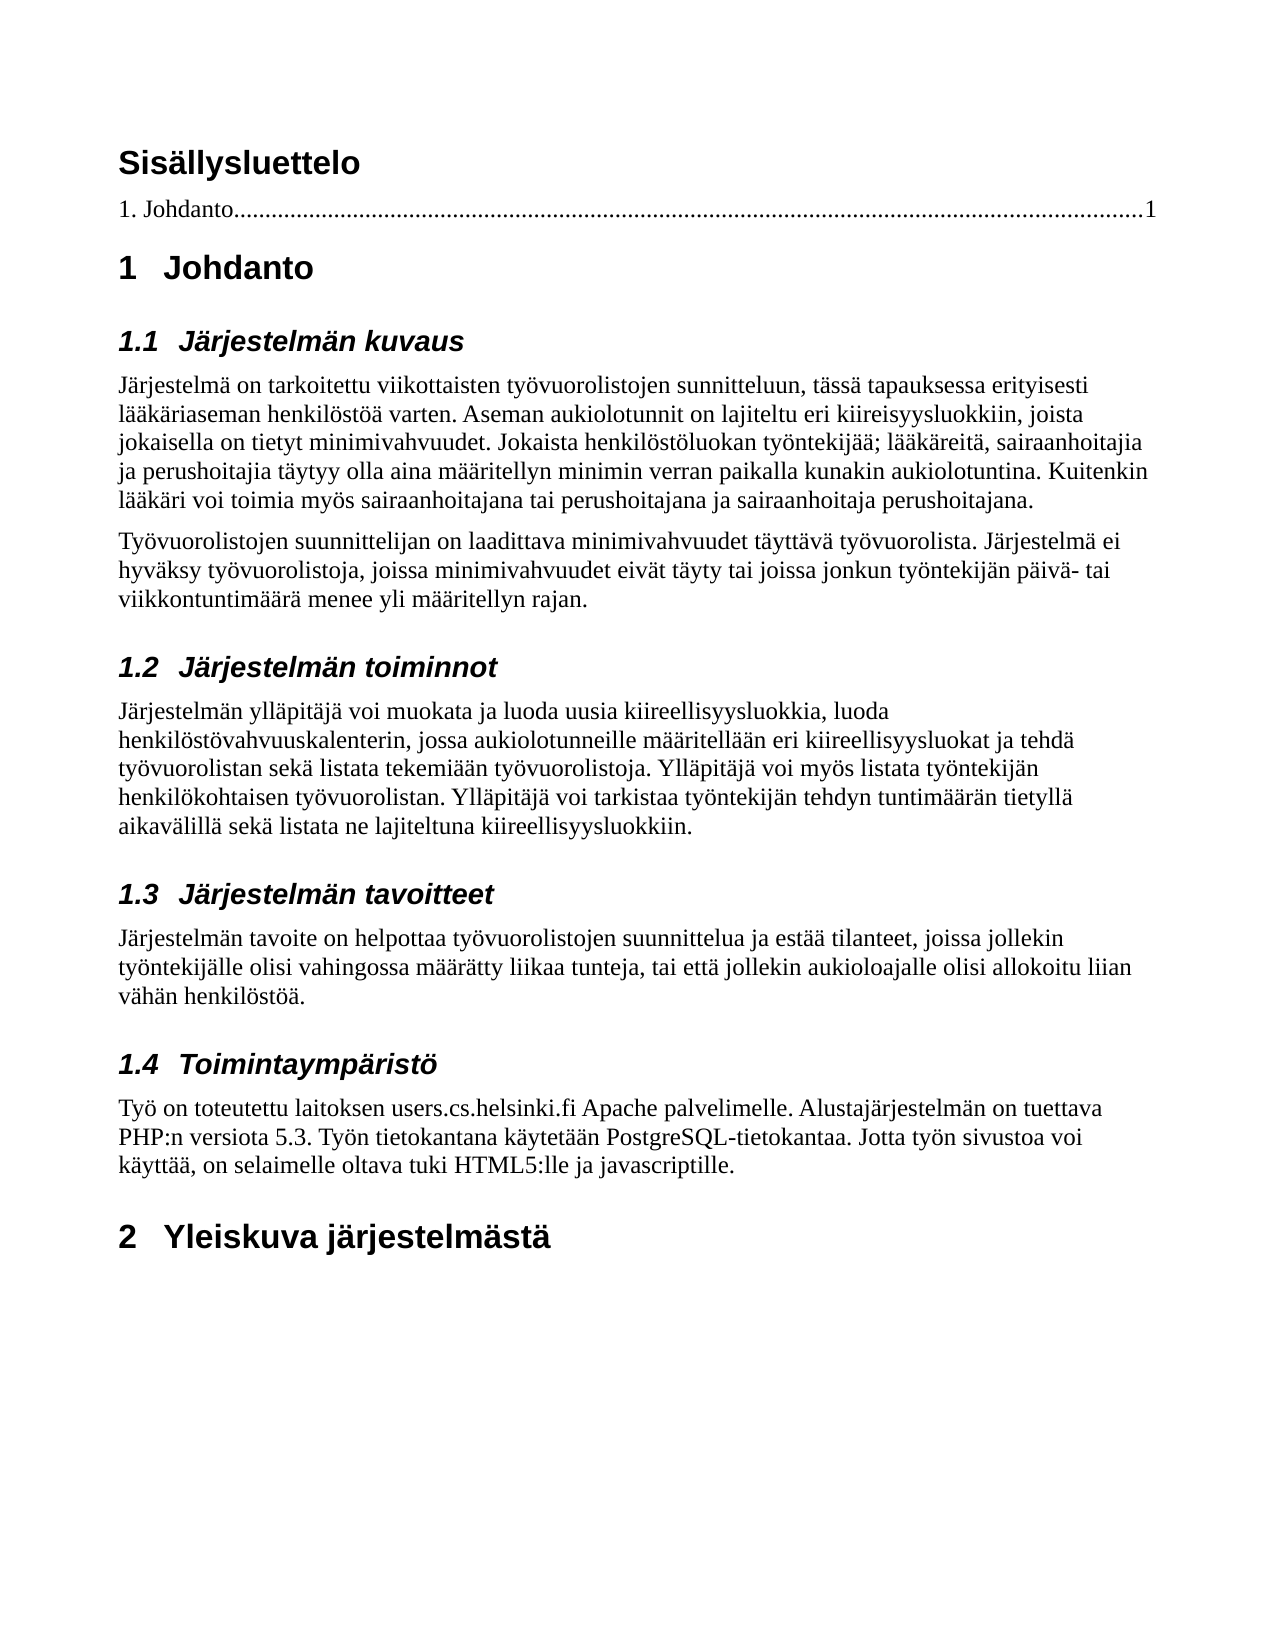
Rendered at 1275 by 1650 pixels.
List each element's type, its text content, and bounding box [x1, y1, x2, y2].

text 1. Johdanto 1 [118, 194, 1157, 223]
text Järjestelmän tavoite on helpottaa työvuorolistojen suunnittelua ja estää tilanteet, joissa jollekin työntekijälle olisi vahingossa määrätty liikaa tunteja, tai että jollekin aukioloajalle olisi allokoitu liian vähän henkilöstöä. [118, 923, 1157, 1009]
subtitle Johdanto [118, 248, 1157, 286]
text Järjestelmä on tarkoitettu viikottaisten työvuorolistojen sunnitteluun, tässä tapauksessa erityisesti lääkäriaseman henkilöstöä varten. Aseman aukiolotunnit on lajiteltu eri kiireisyysluokkiin, joista jokaisella on tietyt minimivahvuudet. Jokaista henkilöstöluokan työntekijää; lääkäreitä, sairaanhoitajia ja perushoitajia täytyy olla aina määritellyn minimin verran paikalla kunakin aukiolotuntina. Kuitenkin lääkäri voi toimia myös sairaanhoitajana tai perushoitajana ja sairaanhoitaja perushoitajana. [118, 370, 1157, 514]
subtitle Yleiskuva järjestelmästä [118, 1217, 1157, 1256]
text Työ on toteutettu laitoksen users.cs.helsinki.fi Apache palvelimelle. Alustajärjestelmän on tuettava PHP:n versiota 5.3. Työn tietokantana käytetään PostgreSQL-tietokantaa. Jotta työn sivustoa voi käyttää, on selaimelle oltava tuki HTML5:lle ja javascriptille. [118, 1093, 1157, 1179]
subtitle Järjestelmän kuvaus [118, 324, 1157, 357]
text Järjestelmän ylläpitäjä voi muokata ja luoda uusia kiireellisyysluokkia, luoda henkilöstövahvuuskalenterin, jossa aukiolotunneille määritellään eri kiireellisyysluokat ja tehdä työvuorolistan sekä listata tekemiään työvuorolistoja. Ylläpitäjä voi myös listata työntekijän henkilökohtaisen työvuorolistan. Ylläpitäjä voi tarkistaa työntekijän tehdyn tuntimäärän tietyllä aikavälillä sekä listata ne lajiteltuna kiireellisyysluokkiin. [118, 696, 1157, 840]
subtitle Toimintaympäristö [118, 1047, 1157, 1081]
subtitle Sisällysluettelo [118, 143, 1157, 182]
text Työvuorolistojen suunnittelijan on laadittava minimivahvuudet täyttävä työvuorolista. Järjestelmä ei hyväksy työvuorolistoja, joissa minimivahvuudet eivät täyty tai joissa jonkun työntekijän päivä- tai viikkontuntimäärä menee yli määritellyn rajan. [118, 526, 1157, 612]
subtitle Järjestelmän tavoitteet [118, 877, 1157, 911]
subtitle Järjestelmän toiminnot [118, 650, 1157, 683]
